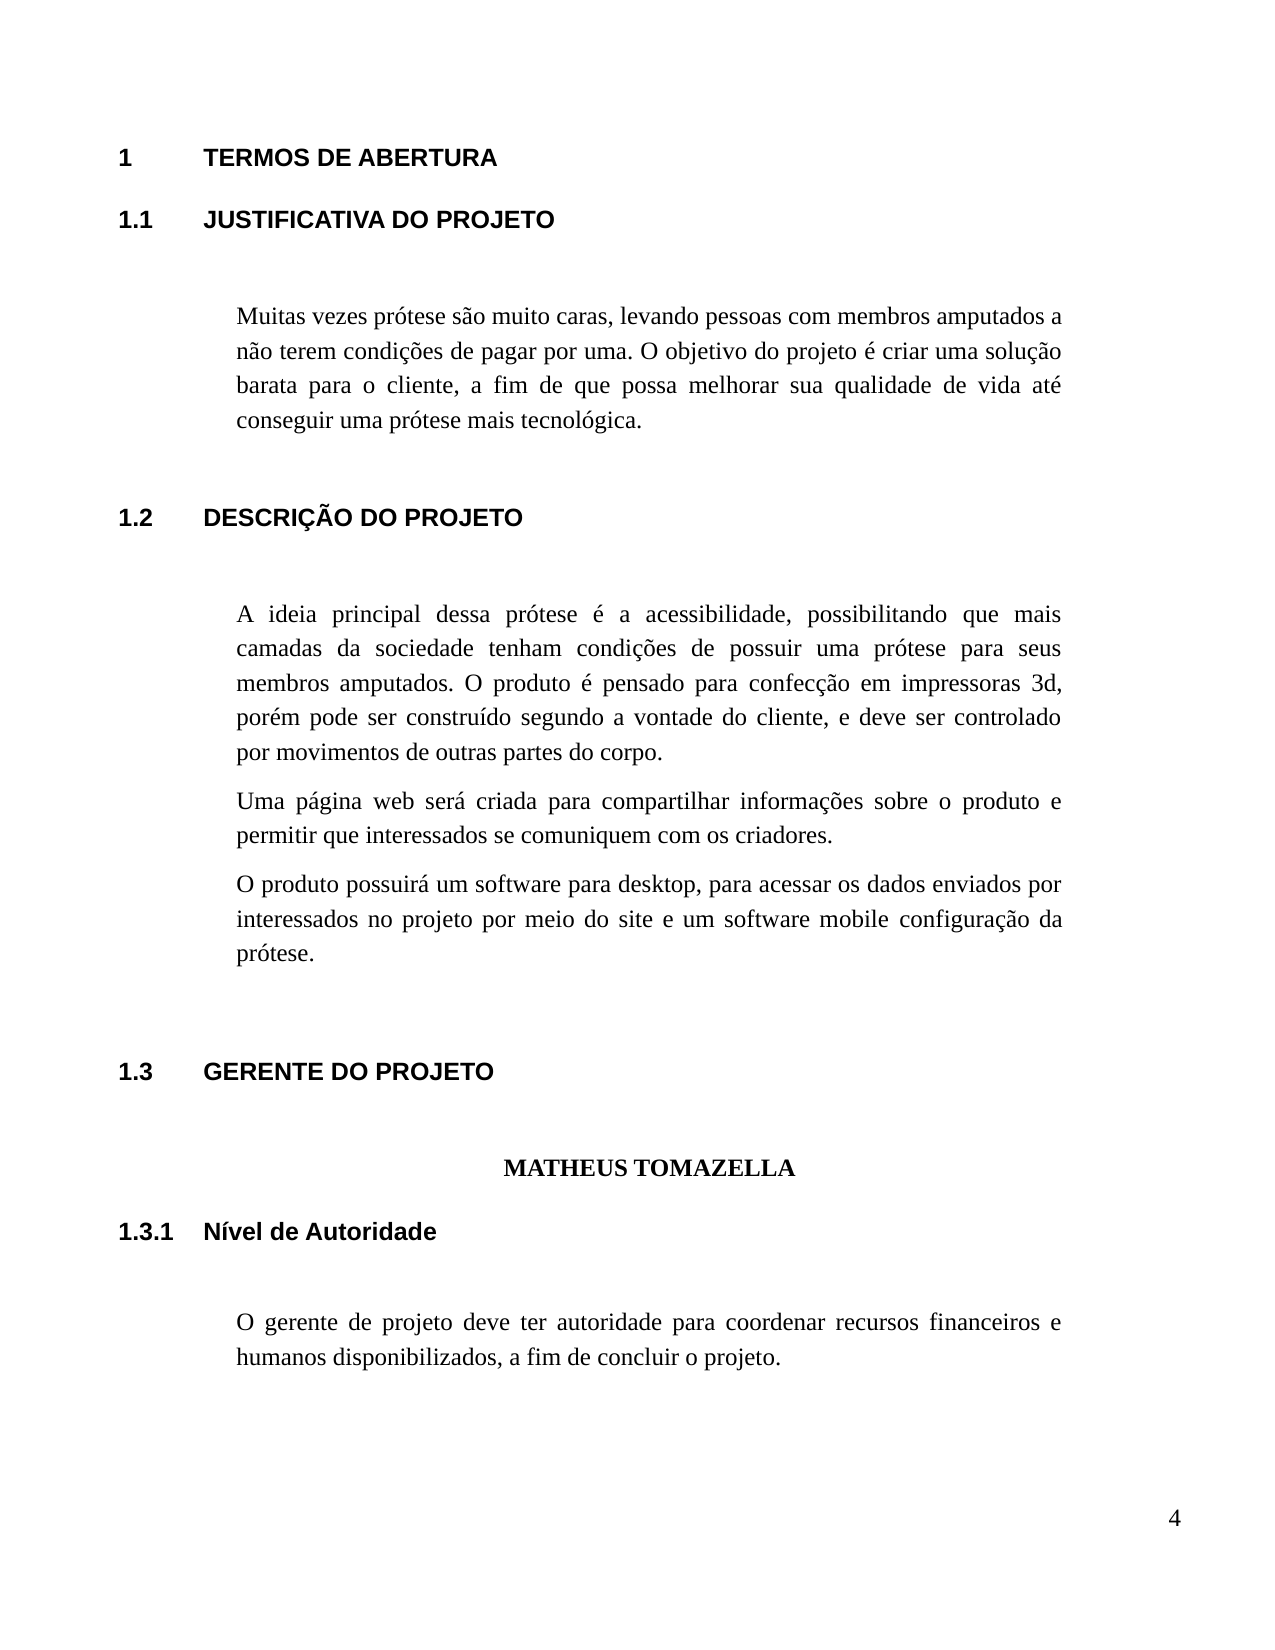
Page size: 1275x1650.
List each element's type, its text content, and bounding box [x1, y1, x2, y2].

subtitle 1.3 GERENTE DO PROJETO [118, 1057, 1181, 1086]
subtitle 1.3.1 Nível de Autoridade [118, 1217, 1181, 1246]
text Uma página web será criada para compartilhar informações sobre o produto e permitir que interessados se comuniquem com os criadores. [236, 786, 1062, 849]
text MATHEUS TOMAZELLA [236, 1153, 1062, 1182]
text A ideia principal dessa prótese é a acessibilidade, possibilitando que mais camadas da sociedade tenham condições de possuir uma prótese para seus membros amputados. O produto é pensado para confecção em impressoras 3d, porém pode ser construído segundo a vontade do cliente, e deve ser controlado por movimentos de outras partes do corpo. [236, 599, 1062, 766]
subtitle 1.2 DESCRIÇÃO DO PROJETO [118, 503, 1181, 532]
text O gerente de projeto deve ter autoridade para coordenar recursos financeiros e humanos disponibilizados, a fim de concluir o projeto. [236, 1307, 1062, 1370]
text Muitas vezes prótese são muito caras, levando pessoas com membros amputados a não terem condições de pagar por uma. O objetivo do projeto é criar uma solução barata para o cliente, a fim de que possa melhorar sua qualidade de vida até conseguir uma prótese mais tecnológica. [236, 301, 1062, 433]
subtitle 1 TERMOS DE ABERTURA [118, 143, 1181, 172]
text O produto possuirá um software para desktop, para acessar os dados enviados por interessados no projeto por meio do site e um software mobile configuração da prótese. [236, 869, 1062, 967]
subtitle 1.1 JUSTIFICATIVA DO PROJETO [118, 205, 1181, 234]
